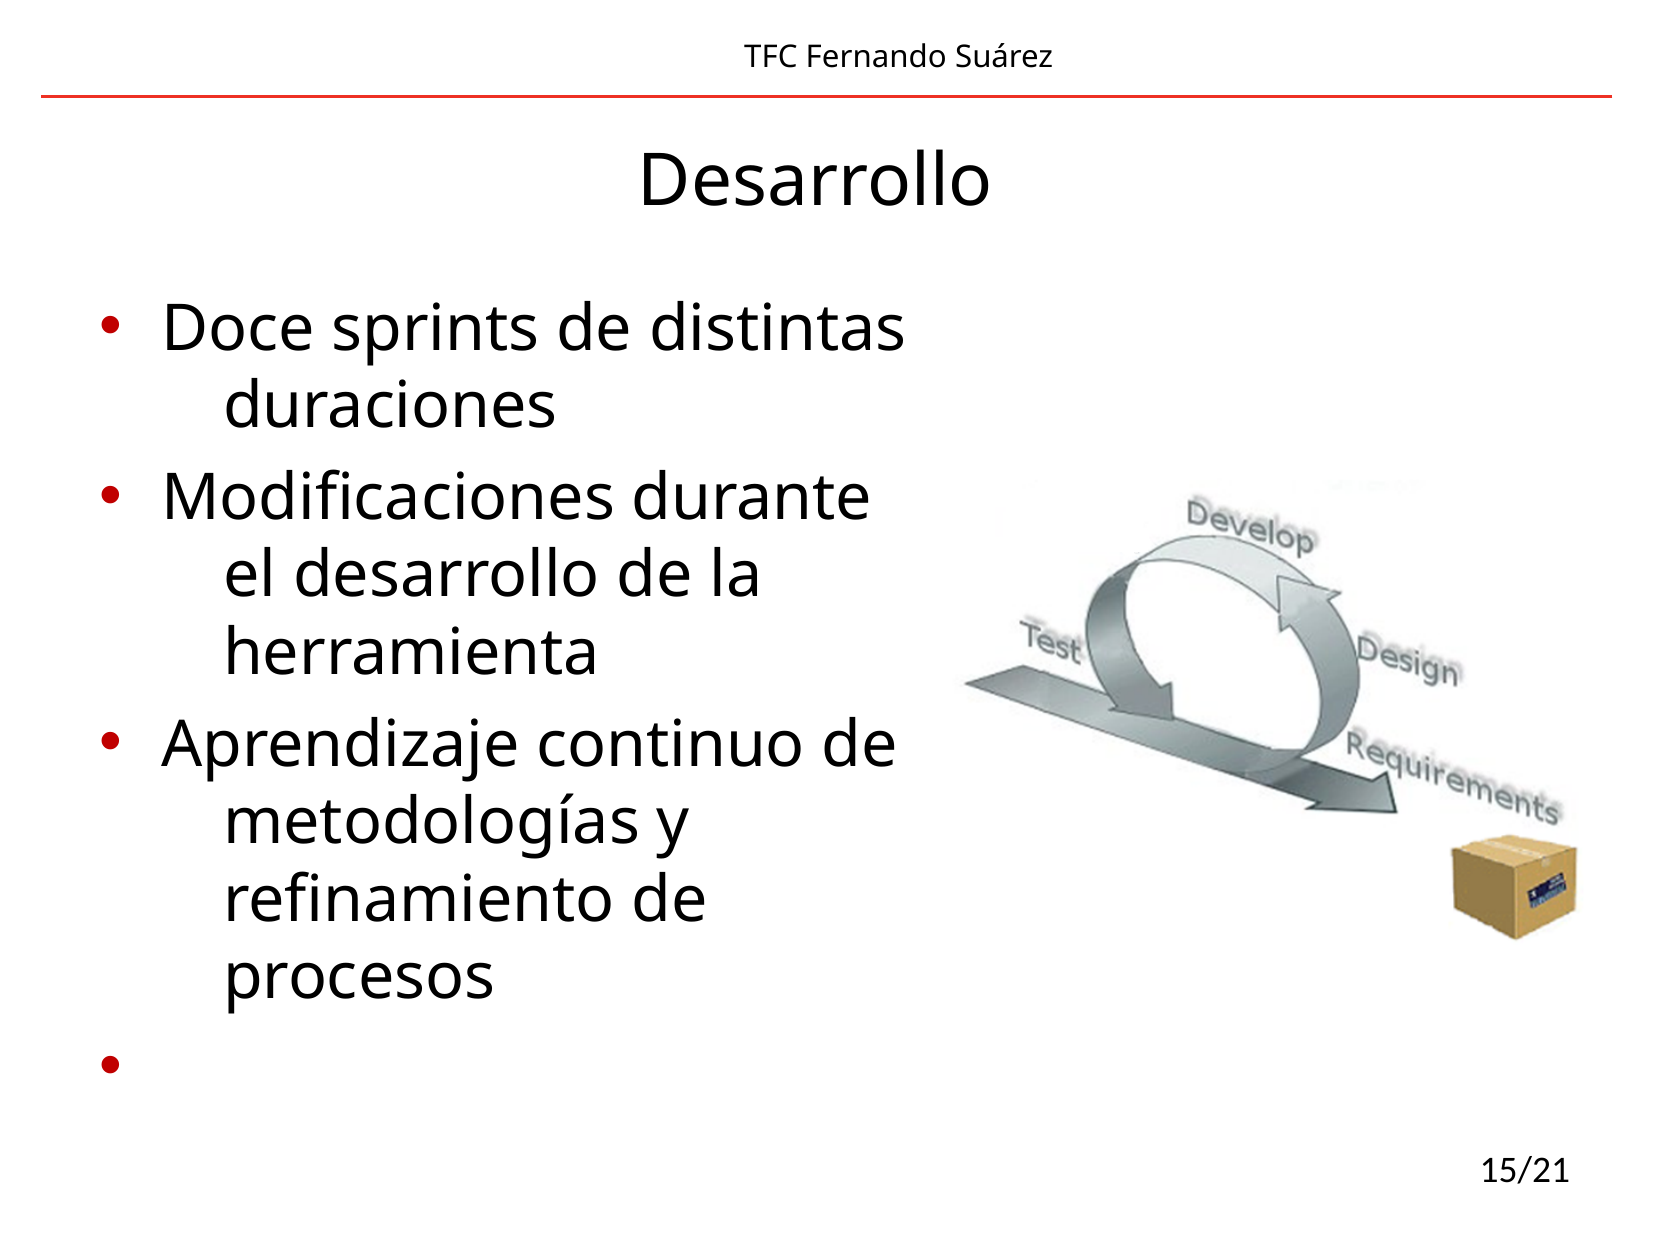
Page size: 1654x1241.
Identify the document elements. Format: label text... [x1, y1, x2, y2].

title Desarrollo [71, 73, 1560, 280]
list Doce sprints de distintas duraciones Modificaciones durante el desarrollo de la herramienta Aprendizaje continuo de metodologías y refinamiento de procesos [82, 277, 945, 1117]
picture [944, 478, 1613, 963]
